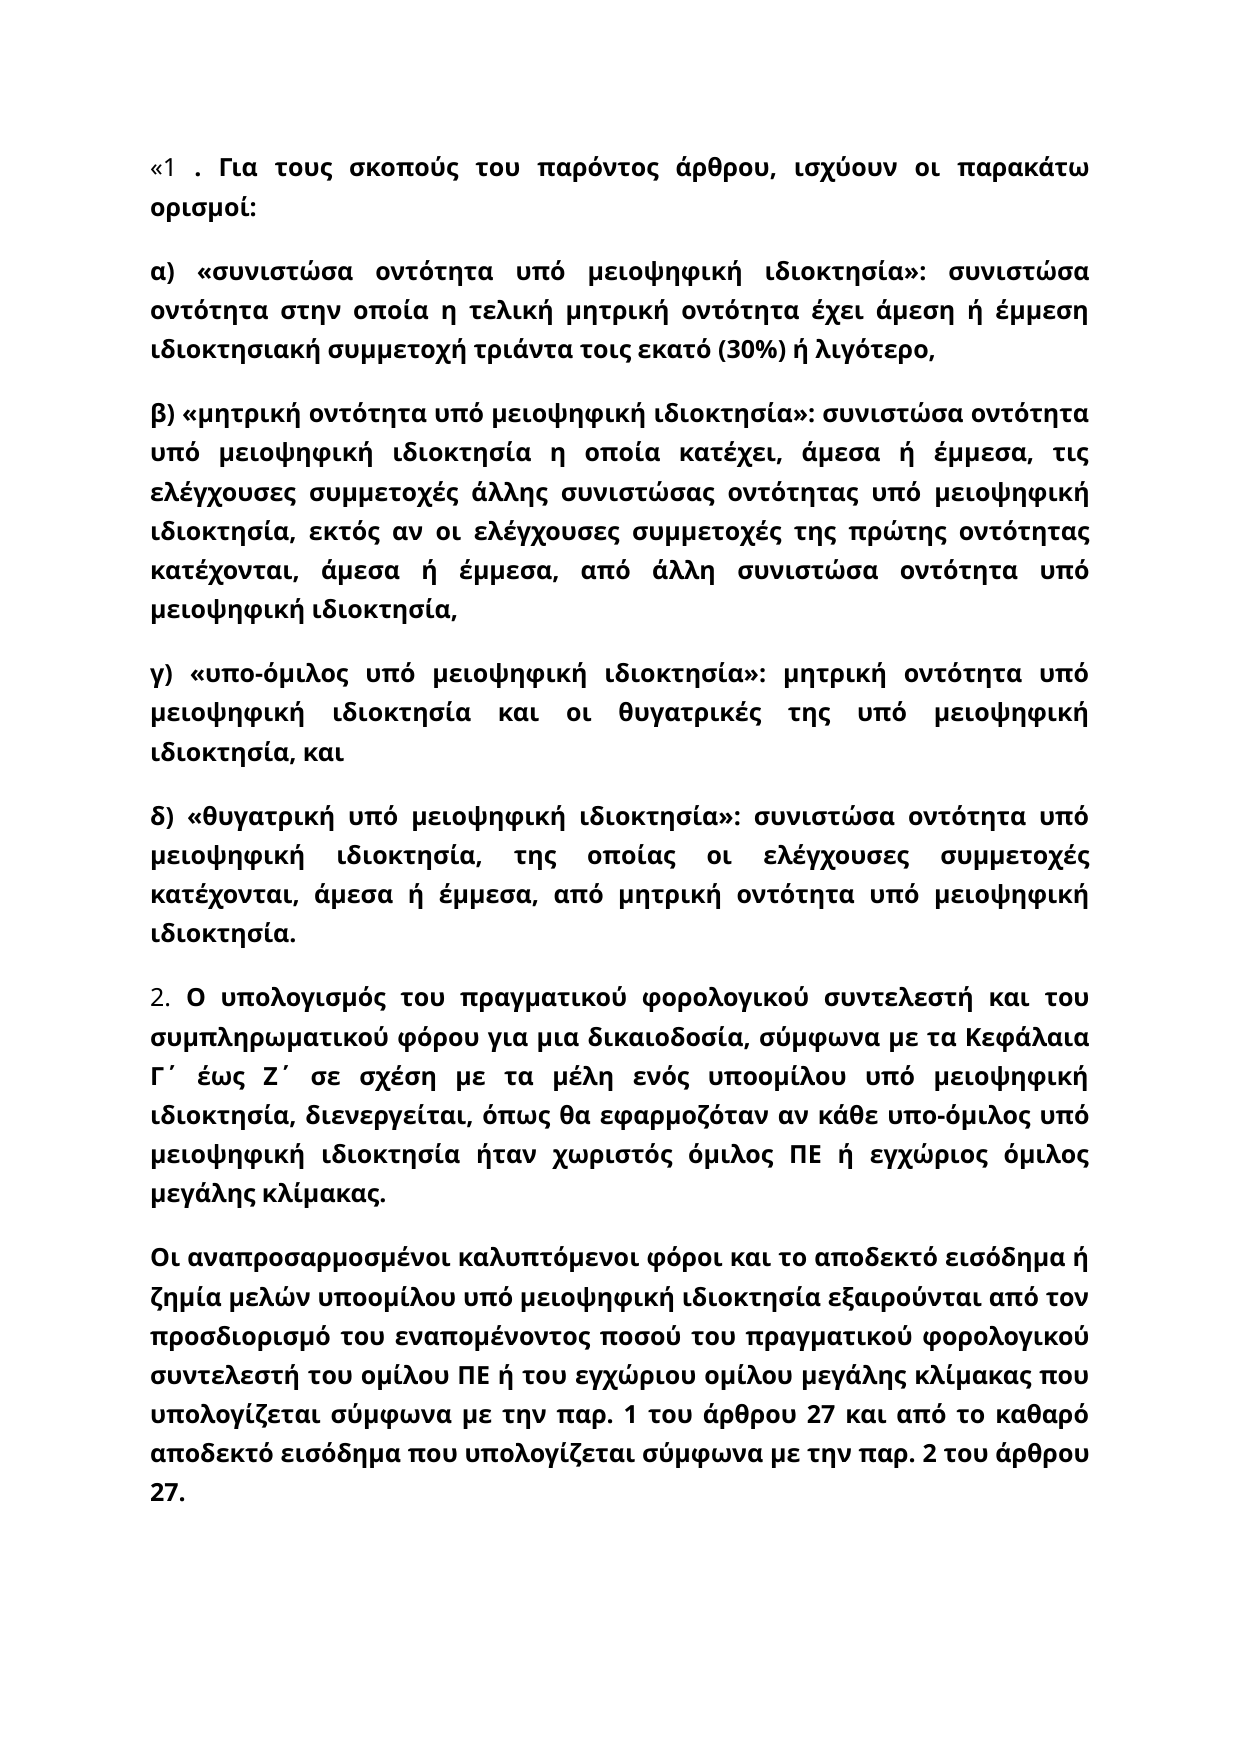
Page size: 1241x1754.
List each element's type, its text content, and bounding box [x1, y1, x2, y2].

text γ) «υπο-όμιλος υπό μειοψηφική ιδιοκτησία»: μητρική οντότητα υπό μειοψηφική ιδιοκτησία και οι θυγατρικές της υπό μειοψηφική ιδιοκτησία, και [150, 656, 1090, 768]
text Οι αναπροσαρμοσμένοι καλυπτόμενοι φόροι και το αποδεκτό εισόδημα ή ζημία μελών υποομίλου υπό μειοψηφική ιδιοκτησία εξαιρούνται από τον προσδιορισμό του εναπομένοντος ποσού του πραγματικού φορολογικού συντελεστή του ομίλου ΠΕ ή του εγχώριου ομίλου μεγάλης κλίμακας που υπολογίζεται σύμφωνα με την παρ. 1 του άρθρου 27 και από το καθαρό αποδεκτό εισόδημα που υπολογίζεται σύμφωνα με την παρ. 2 του άρθρου 27. [150, 1240, 1090, 1509]
text «1 . Για τους σκοπούς του παρόντος άρθρου, ισχύουν οι παρακάτω ορισμοί: [150, 150, 1090, 223]
text β) «μητρική οντότητα υπό μειοψηφική ιδιοκτησία»: συνιστώσα οντότητα υπό μειοψηφική ιδιοκτησία η οποία κατέχει, άμεσα ή έμμεσα, τις ελέγχουσες συμμετοχές άλλης συνιστώσας οντότητας υπό μειοψηφική ιδιοκτησία, εκτός αν οι ελέγχουσες συμμετοχές της πρώτης οντότητας κατέχονται, άμεσα ή έμμεσα, από άλλη συνιστώσα οντότητα υπό μειοψηφική ιδιοκτησία, [150, 396, 1090, 626]
text δ) «θυγατρική υπό μειοψηφική ιδιοκτησία»: συνιστώσα οντότητα υπό μειοψηφική ιδιοκτησία, της οποίας οι ελέγχουσες συμμετοχές κατέχονται, άμεσα ή έμμεσα, από μητρική οντότητα υπό μειοψηφική ιδιοκτησία. [150, 798, 1090, 950]
text 2. Ο υπολογισμός του πραγματικού φορολογικού συντελεστή και του συμπληρωματικού φόρου για μια δικαιοδοσία, σύμφωνα με τα Κεφάλαια Γ΄ έως Ζ΄ σε σχέση με τα μέλη ενός υποομίλου υπό μειοψηφική ιδιοκτησία, διενεργείται, όπως θα εφαρμοζόταν αν κάθε υπο-όμιλος υπό μειοψηφική ιδιοκτησία ήταν χωριστός όμιλος ΠΕ ή εγχώριος όμιλος μεγάλης κλίμακας. [150, 980, 1090, 1210]
text α) «συνιστώσα οντότητα υπό μειοψηφική ιδιοκτησία»: συνιστώσα οντότητα στην οποία η τελική μητρική οντότητα έχει άμεση ή έμμεση ιδιοκτησιακή συμμετοχή τριάντα τοις εκατό (30%) ή λιγότερο, [150, 253, 1090, 366]
